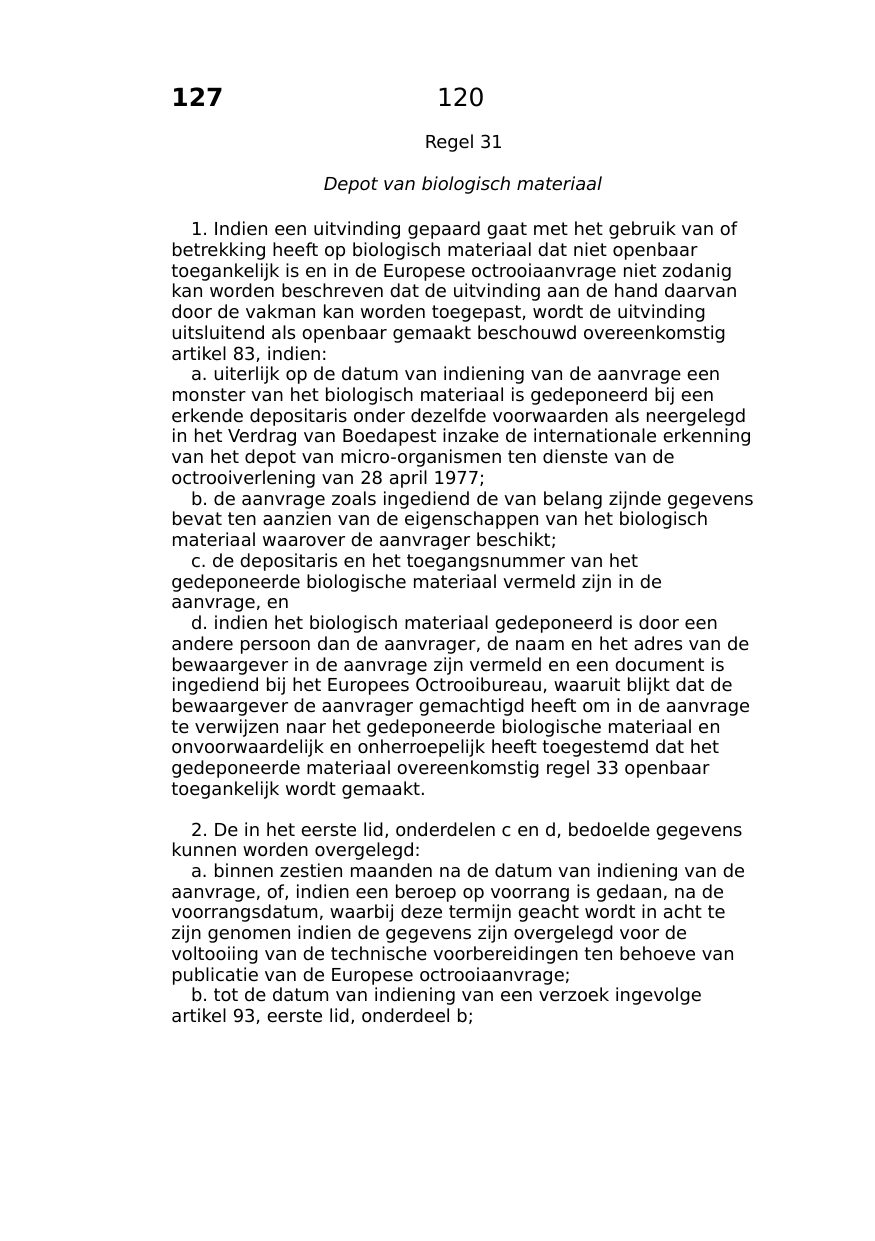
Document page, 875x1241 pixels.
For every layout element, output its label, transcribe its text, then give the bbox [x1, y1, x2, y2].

text 2. De in het eerste lid, onderdelen c en d, bedoelde gegevens kunnen worden overgelegd: [171, 819, 756, 861]
subtitle Regel 31 Depot van biologisch materiaal [171, 132, 756, 194]
text b. tot de datum van indiening van een verzoek ingevolge artikel 93, eerste lid, onderdeel b; [171, 985, 756, 1027]
text b. de aanvrage zoals ingediend de van belang zijnde gegevens bevat ten aanzien van de eigenschappen van het biologisch materiaal waarover de aanvrager beschikt; [171, 488, 756, 551]
text 1. Indien een uitvinding gepaard gaat met het gebruik van of betrekking heeft op biologisch materiaal dat niet openbaar toegankelijk is en in de Europese octrooiaanvrage niet zodanig kan worden beschreven dat de uitvinding aan de hand daarvan door de vakman kan worden toegepast, wordt de uitvinding uitsluitend als openbaar gemaakt beschouwd overeenkomstig artikel 83, indien: [171, 219, 756, 364]
text a. binnen zestien maanden na de datum van indiening van de aanvrage, of, indien een beroep op voorrang is gedaan, na de voorrangsdatum, waarbij deze termijn geacht wordt in acht te zijn genomen indien de gegevens zijn overgelegd voor de voltooiing van de technische voorbereidingen ten behoeve van publicatie van de Europese octrooiaanvrage; [171, 861, 756, 985]
text c. de depositaris en het toegangsnummer van het gedeponeerde biologische materiaal vermeld zijn in de aanvrage, en [171, 551, 756, 613]
text d. indien het biologisch materiaal gedeponeerd is door een andere persoon dan de aanvrager, de naam en het adres van de bewaargever in de aanvrage zijn vermeld en een document is ingediend bij het Europees Octrooibureau, waaruit blijkt dat de bewaargever de aanvrager gemachtigd heeft om in de aanvrage te verwijzen naar het gedeponeerde biologische materiaal en onvoorwaardelijk en onherroepelijk heeft toegestemd dat het gedeponeerde materiaal overeenkomstig regel 33 openbaar toegankelijk wordt gemaakt. [171, 613, 756, 799]
text a. uiterlijk op de datum van indiening van de aanvrage een monster van het biologisch materiaal is gedeponeerd bij een erkende depositaris onder dezelfde voorwaarden als neergelegd in het Verdrag van Boedapest inzake de internationale erkenning van het depot van micro-organismen ten dienste van de octrooiverlening van 28 april 1977; [171, 364, 756, 488]
